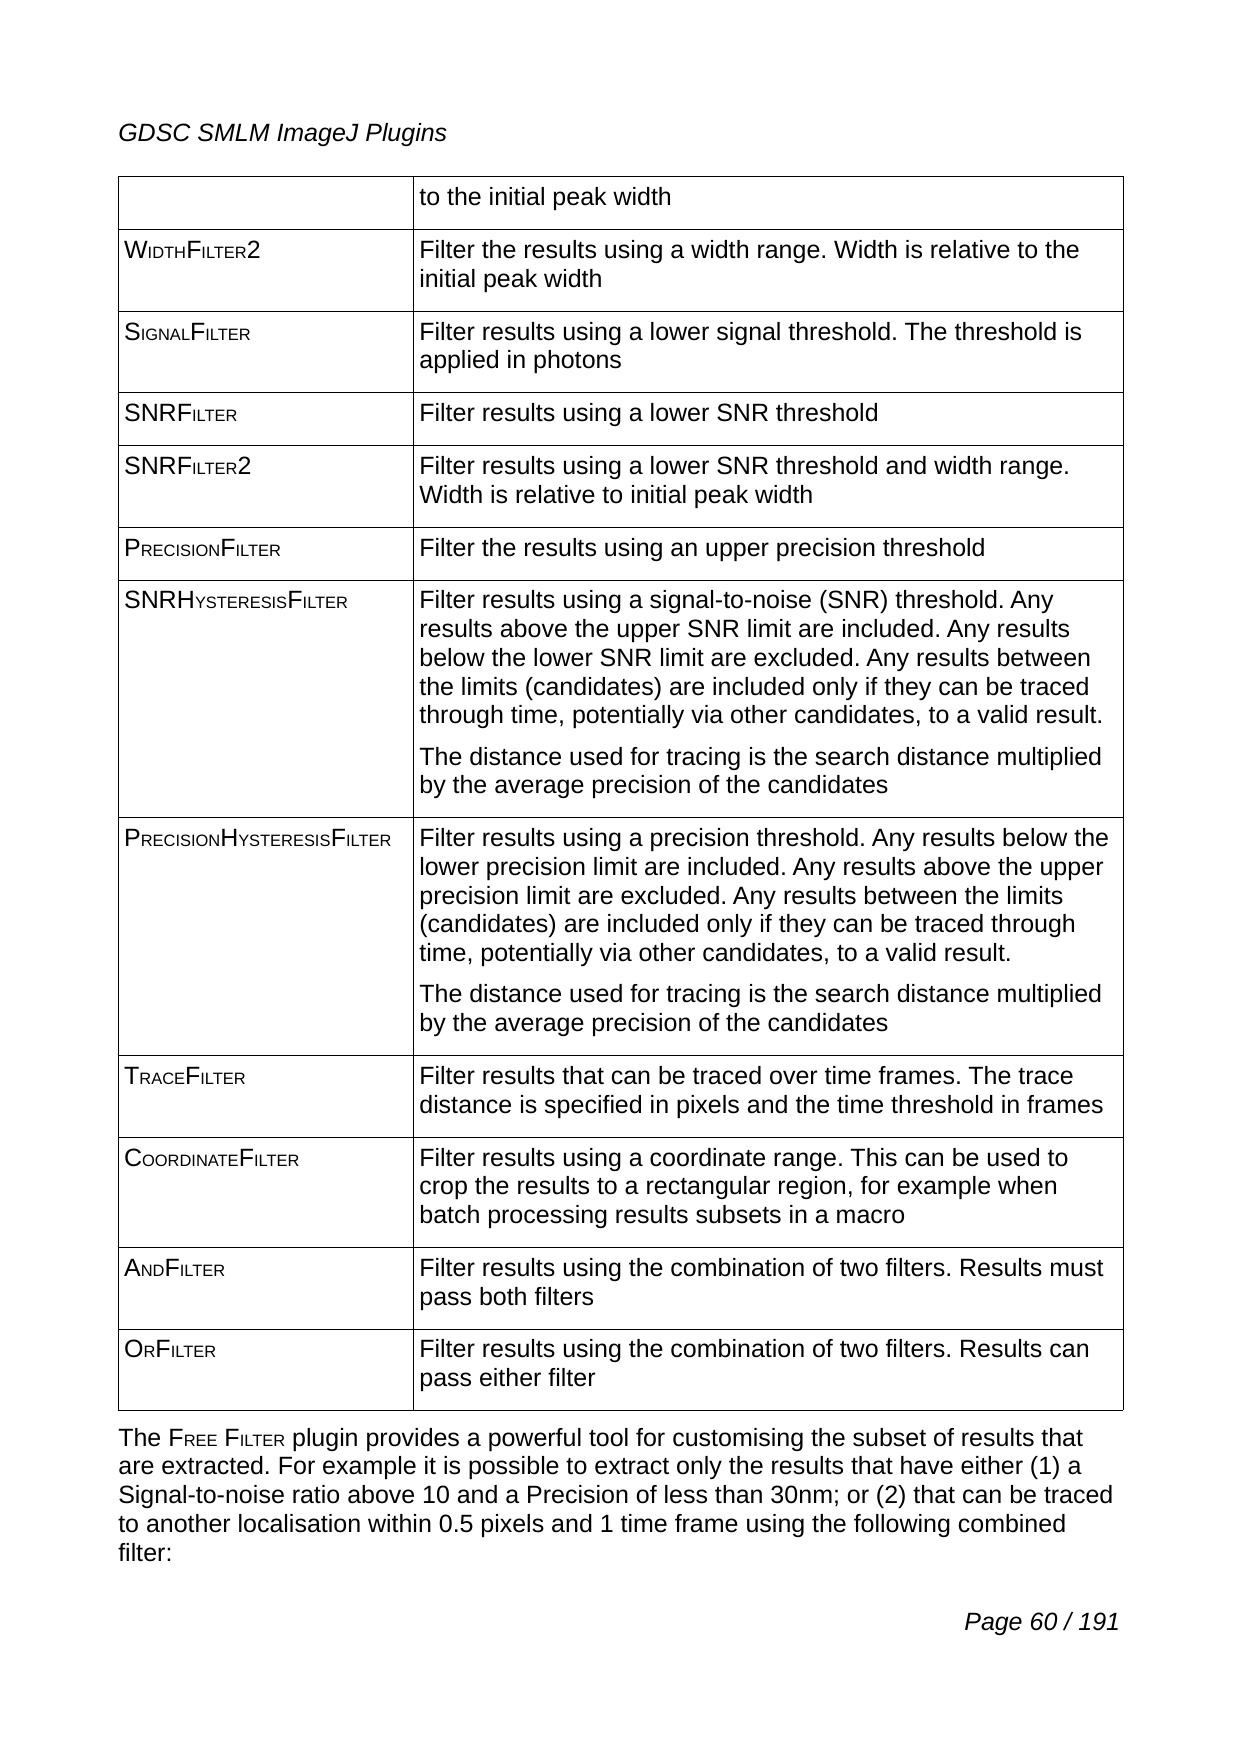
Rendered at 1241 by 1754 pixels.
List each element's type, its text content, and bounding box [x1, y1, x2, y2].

table_cell Filter results using a lower SNR threshold and width range. Width is relative to initial peak width [414, 446, 1123, 527]
table_cell SNRFilter2 [119, 446, 413, 527]
table_cell Filter results using a lower SNR threshold [414, 393, 1123, 445]
table_cell SNRHysteresisFilter [119, 581, 413, 817]
table_cell WidthFilter2 [119, 230, 413, 311]
table_cell [119, 177, 413, 229]
table_cell Filter results using the combination of two filters. Results must pass both filters [414, 1248, 1123, 1328]
table_cell Filter the results using an upper precision threshold [414, 528, 1123, 579]
table_cell Filter results using a signal-to-noise (SNR) threshold. Any results above the upper SNR limit are included. Any results below the lower SNR limit are excluded. Any results between the limits (candidates) are included only if they can be traced through time, potentially via other candidates, to a valid result. The distance used for tracing is the search distance multiplied by the average precision of the candidates [414, 581, 1123, 817]
table_cell Filter results using a precision threshold. Any results below the lower precision limit are included. Any results above the upper precision limit are excluded. Any results between the limits (candidates) are included only if they can be traced through time, potentially via other candidates, to a valid result. The distance used for tracing is the search distance multiplied by the average precision of the candidates [414, 818, 1123, 1055]
table_cell OrFilter [119, 1330, 413, 1410]
table_cell Filter results that can be traced over time frames. The trace distance is specified in pixels and the time threshold in frames [414, 1056, 1123, 1137]
table_cell SignalFilter [119, 312, 413, 392]
table_cell Filter results using a lower signal threshold. The threshold is applied in photons [414, 312, 1123, 392]
table_cell SNRFilter [119, 393, 413, 445]
table_cell AndFilter [119, 1248, 413, 1328]
table_cell TraceFilter [119, 1056, 413, 1137]
table_cell Filter the results using a width range. Width is relative to the initial peak width [414, 230, 1123, 311]
table_cell Filter results using a coordinate range. This can be used to crop the results to a rectangular region, for example when batch processing results subsets in a macro [414, 1138, 1123, 1247]
table_cell PrecisionFilter [119, 528, 413, 579]
text The Free Filter plugin provides a powerful tool for customising the subset of results that are extracted. For example it is possible to extract only the results that have either (1) a Signal-to-noise ratio above 10 and a Precision of less than 30nm; or (2) that can be traced to another localisation within 0.5 pixels and 1 time frame using the following combined filter: [118, 1423, 1122, 1566]
table_cell PrecisionHysteresisFilter [119, 818, 413, 1055]
table_cell CoordinateFilter [119, 1138, 413, 1247]
table_cell to the initial peak width [414, 177, 1123, 229]
table_cell Filter results using the combination of two filters. Results can pass either filter [414, 1330, 1123, 1410]
